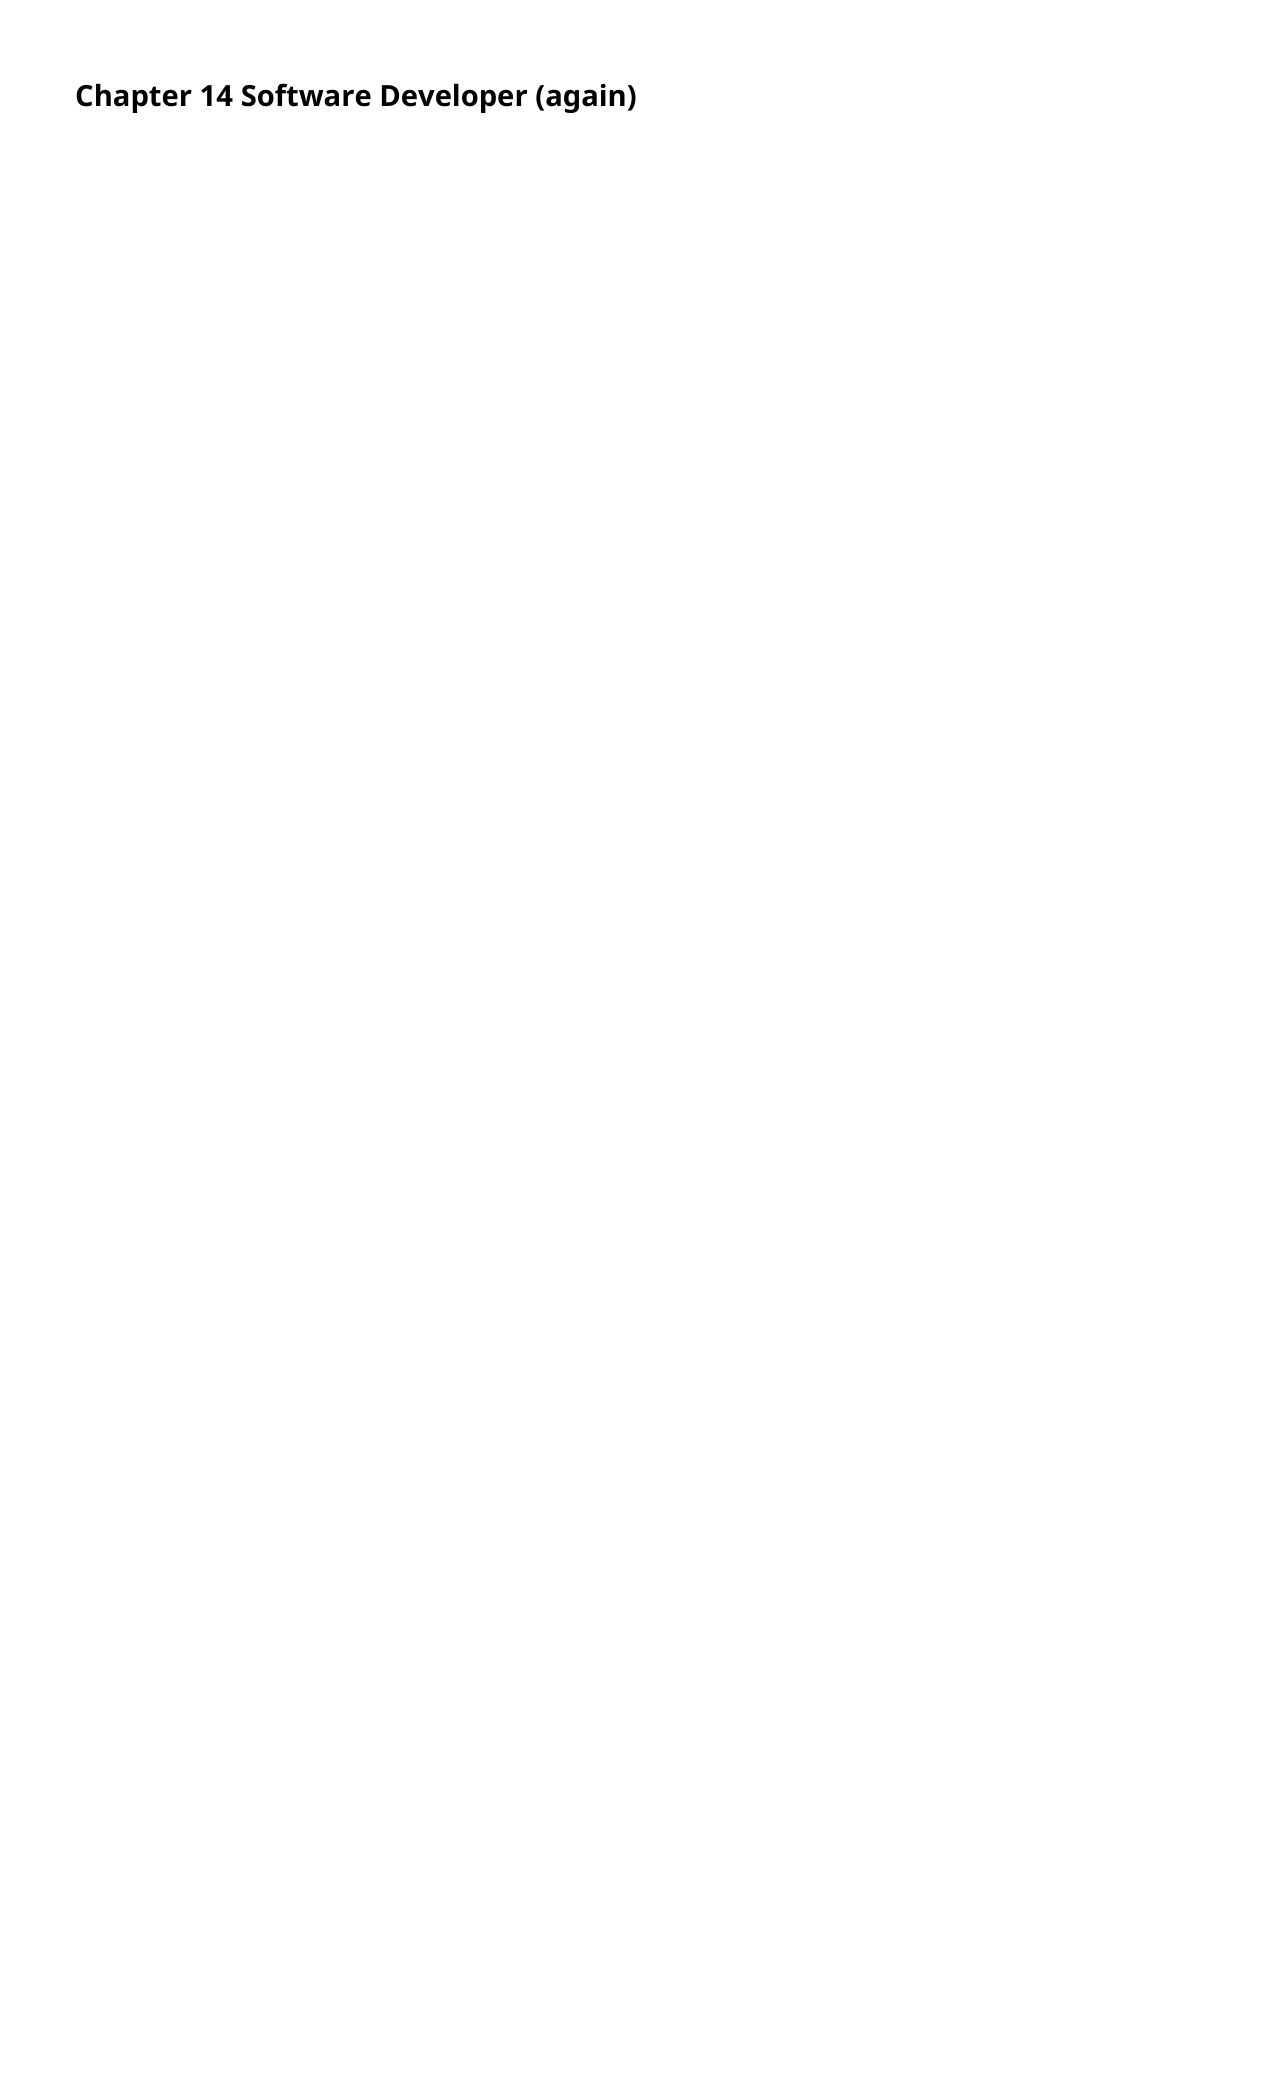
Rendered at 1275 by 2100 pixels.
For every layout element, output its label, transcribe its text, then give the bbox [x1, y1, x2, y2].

subtitle Chapter 14 Software Developer (again) [75, 75, 1200, 115]
